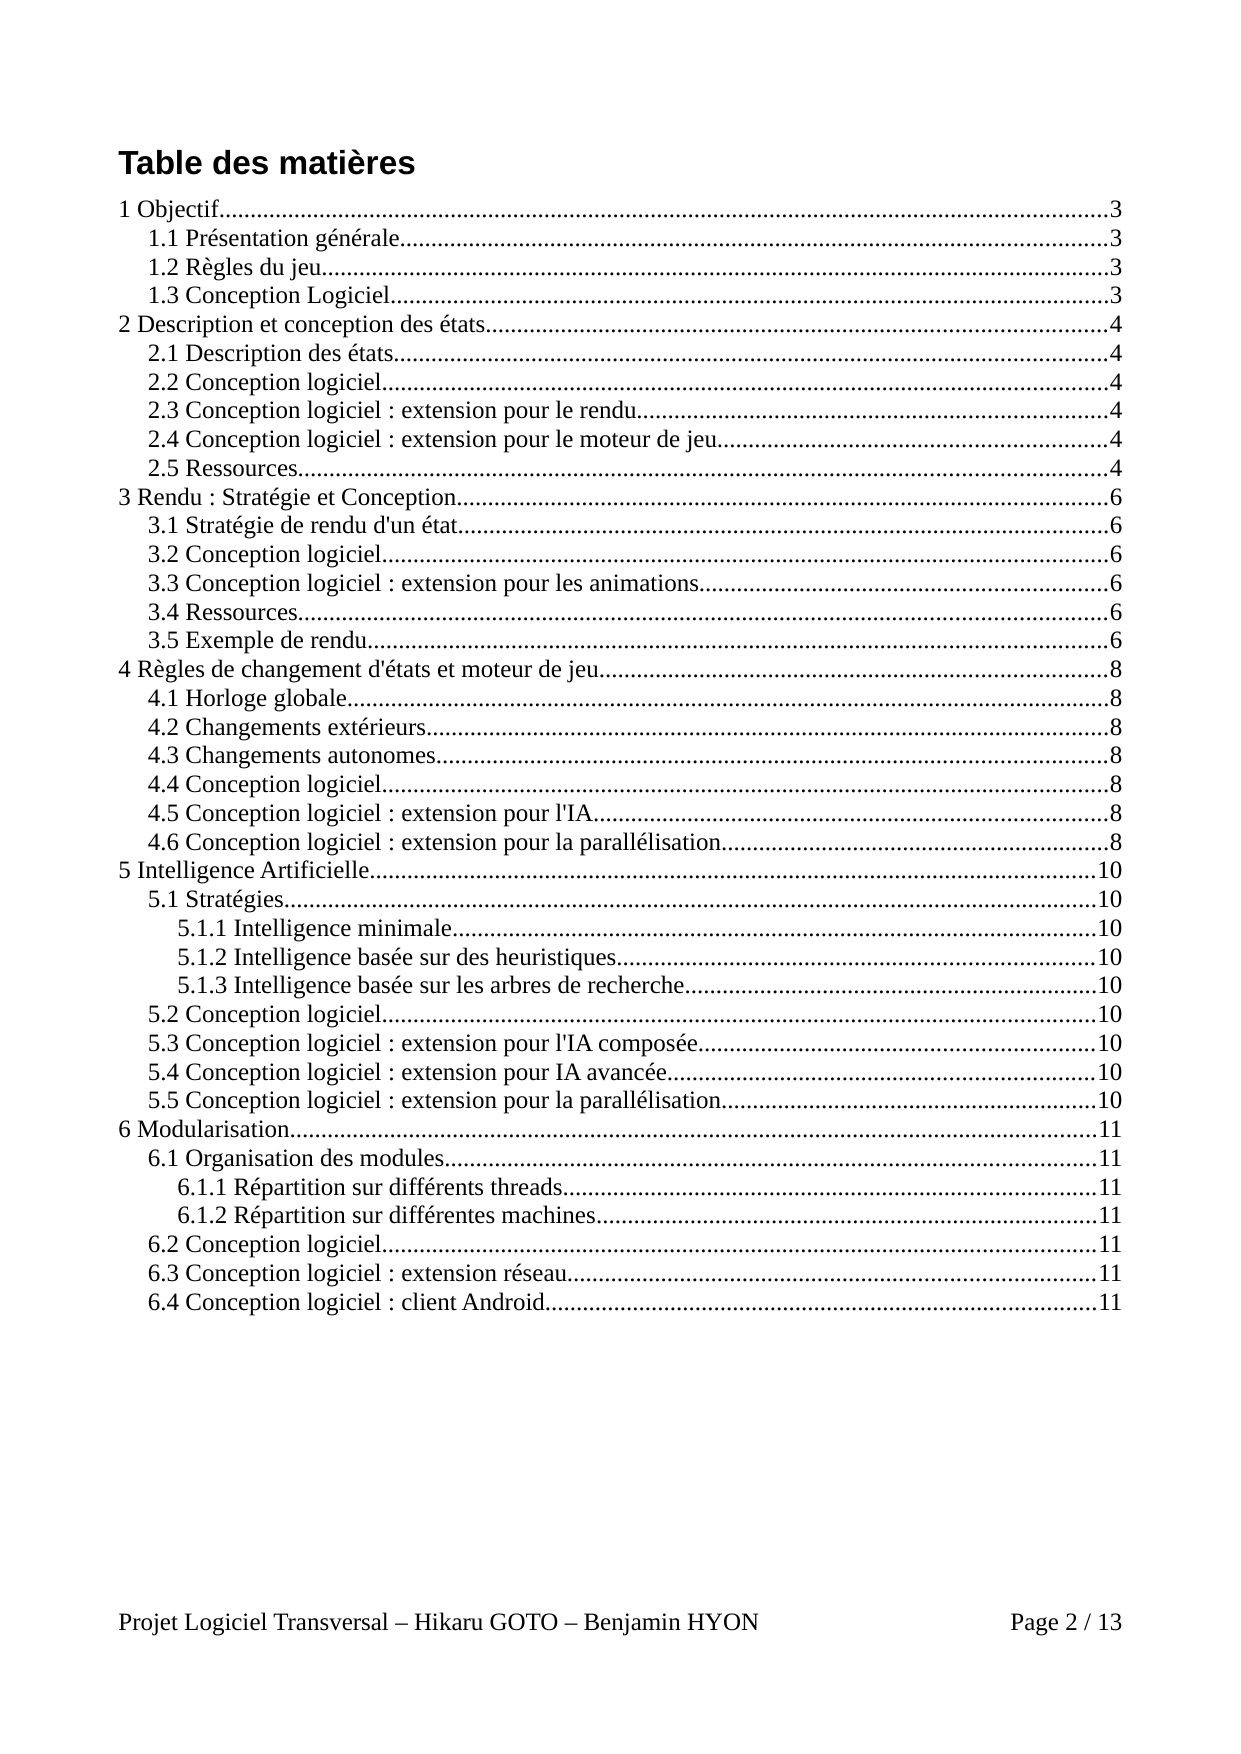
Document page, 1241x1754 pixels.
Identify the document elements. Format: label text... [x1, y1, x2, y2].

text 5.1.1 Intelligence minimale 10 [177, 913, 1122, 942]
text 2.5 Ressources 4 [148, 453, 1122, 482]
text 4.5 Conception logiciel : extension pour l'IA 8 [148, 798, 1122, 827]
text 5 Intelligence Artificielle 10 [118, 855, 1122, 884]
text 6.2 Conception logiciel 11 [148, 1229, 1122, 1258]
text 4 Règles de changement d'états et moteur de jeu 8 [118, 654, 1122, 683]
subtitle Table des matières [118, 143, 1122, 182]
text 5.2 Conception logiciel 10 [148, 999, 1122, 1028]
text 2.2 Conception logiciel 4 [148, 367, 1122, 395]
text 6.1.1 Répartition sur différents threads 11 [177, 1172, 1122, 1200]
text 6.1 Organisation des modules 11 [148, 1143, 1122, 1172]
text 4.4 Conception logiciel 8 [148, 769, 1122, 798]
text 5.1.2 Intelligence basée sur des heuristiques 10 [177, 942, 1122, 970]
text 5.4 Conception logiciel : extension pour IA avancée 10 [148, 1057, 1122, 1085]
text 2.3 Conception logiciel : extension pour le rendu 4 [148, 395, 1122, 424]
text 3.3 Conception logiciel : extension pour les animations 6 [148, 568, 1122, 597]
text 1.2 Règles du jeu 3 [148, 252, 1122, 280]
text 5.5 Conception logiciel : extension pour la parallélisation 10 [148, 1085, 1122, 1114]
text 3.4 Ressources 6 [148, 597, 1122, 625]
text 5.1.3 Intelligence basée sur les arbres de recherche 10 [177, 970, 1122, 999]
text 6 Modularisation 11 [118, 1114, 1122, 1143]
text 2 Description et conception des états 4 [118, 309, 1122, 338]
text 4.3 Changements autonomes 8 [148, 740, 1122, 769]
text 4.2 Changements extérieurs 8 [148, 712, 1122, 740]
text 6.3 Conception logiciel : extension réseau 11 [148, 1258, 1122, 1287]
text 6.1.2 Répartition sur différentes machines 11 [177, 1200, 1122, 1229]
text 4.6 Conception logiciel : extension pour la parallélisation 8 [148, 827, 1122, 855]
text 1 Objectif 3 [118, 194, 1122, 223]
text 2.1 Description des états 4 [148, 338, 1122, 367]
text 5.3 Conception logiciel : extension pour l'IA composée 10 [148, 1028, 1122, 1057]
text 1.1 Présentation générale 3 [148, 223, 1122, 252]
text 6.4 Conception logiciel : client Android 11 [148, 1287, 1122, 1315]
text 3.1 Stratégie de rendu d'un état 6 [148, 510, 1122, 539]
text 1.3 Conception Logiciel 3 [148, 280, 1122, 309]
text 3.2 Conception logiciel 6 [148, 539, 1122, 568]
text 3 Rendu : Stratégie et Conception 6 [118, 482, 1122, 510]
text 3.5 Exemple de rendu 6 [148, 625, 1122, 654]
text 4.1 Horloge globale 8 [148, 683, 1122, 712]
text 2.4 Conception logiciel : extension pour le moteur de jeu 4 [148, 424, 1122, 453]
text 5.1 Stratégies 10 [148, 884, 1122, 913]
